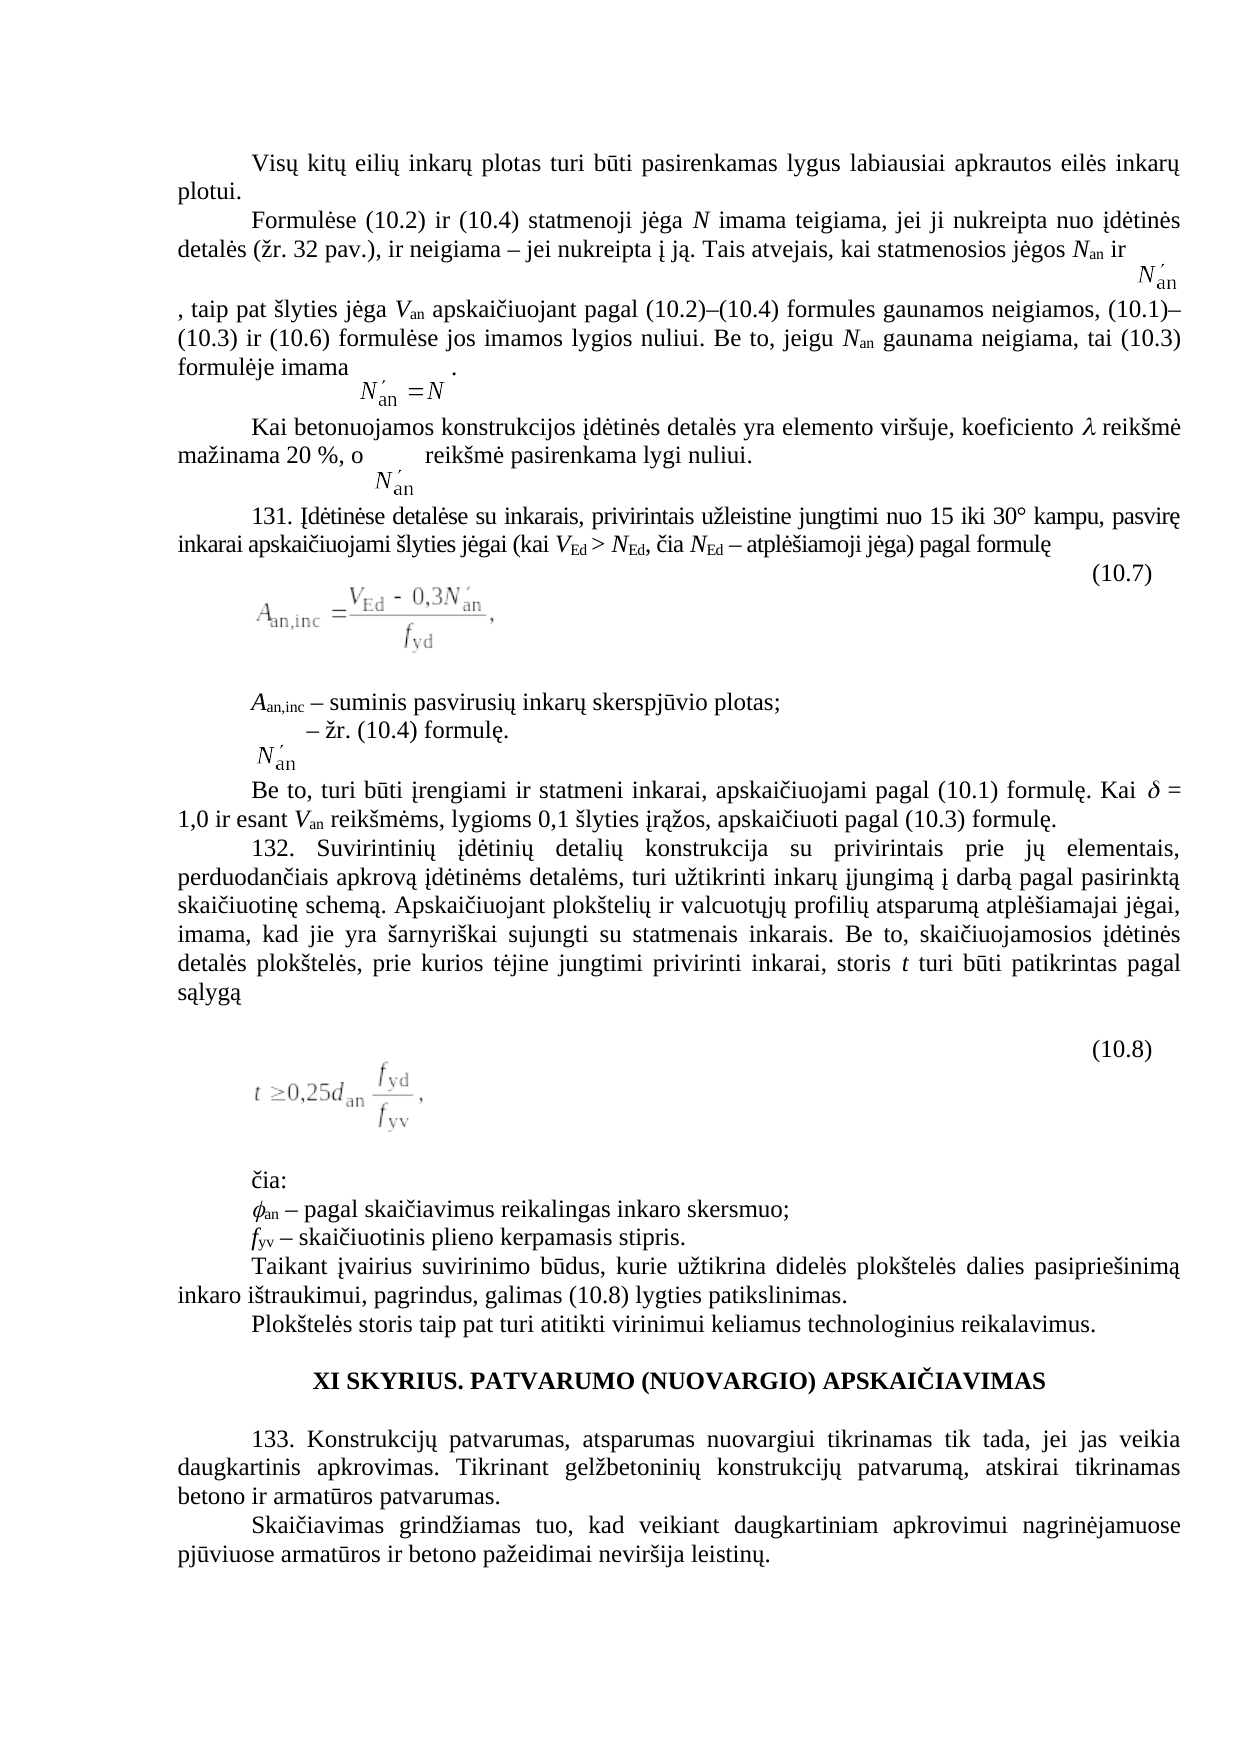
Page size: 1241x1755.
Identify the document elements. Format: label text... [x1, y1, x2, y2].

text Plokštelės storis taip pat turi atitikti virinimui keliamus technologinius reikalavimus. [177, 1309, 1181, 1337]
text XI skyrius. patvarumo (nuovargio) ApSkaičiavimas [177, 1366, 1181, 1395]
text Visų kitų eilių inkarų plotas turi būti pasirenkamas lygus labiausiai apkrautos eilės inkarų plotui. [177, 148, 1181, 205]
text Skaičiavimas grindžiamas tuo, kad veikiant daugkartiniam apkrovimui nagrinėjamuose pjūviuose armatūros ir betono pažeidimai neviršija leistinų. [177, 1510, 1181, 1567]
text Aan,inc – suminis pasvirusių inkarų skerspjūvio plotas; [177, 687, 1181, 715]
text 131. Įdėtinėse detalėse su inkarais, privirintais užleistine jungtimi nuo 15 iki 30° kampu, pasvirę inkarai apskaičiuojami šlyties jėgai (kai VEd > NEd, čia NEd – atplėšiamoji jėga) pagal formulę [177, 501, 1181, 558]
text Be to, turi būti įrengiami ir statmeni inkarai, apskaičiuojami pagal (10.1) formulę. Kai d = 1,0 ir esant Van reikšmėms, lygioms 0,1 šlyties įrąžos, apskaičiuoti pagal (10.3) formulę. [177, 776, 1181, 833]
text fan – pagal skaičiavimus reikalingas inkaro skersmuo; [177, 1194, 1181, 1222]
text (10.7) [177, 558, 1181, 658]
text čia: [177, 1165, 1181, 1194]
text 133. Konstrukcijų patvarumas, atsparumas nuovargiui tikrinamas tik tada, jei jas veikia daugkartinis apkrovimas. Tikrinant gelžbetoninių konstrukcijų patvarumą, atskirai tikrinamas betono ir armatūros patvarumas. [177, 1424, 1181, 1510]
text Formulėse (10.2) ir (10.4) statmenoji jėga N imama teigiama, jei ji nukreipta nuo įdėtinės detalės (žr. 32 pav.), ir neigiama – jei nukreipta į ją. Tais atvejais, kai statmenosios jėgos Nan ir , taip pat šlyties jėga Van apskaičiuojant pagal (10.2)–(10.4) formules gaunamos neigiamos, (10.1)–(10.3) ir (10.6) formulėse jos imamos lygios nuliui. Be to, jeigu Nan gaunama neigiama, tai (10.3) formulėje imama . [177, 205, 1181, 412]
text – žr. (10.4) formulę. [177, 715, 1181, 776]
text fyv – skaičiuotinis plieno kerpamasis stipris. [177, 1222, 1181, 1251]
text (10.8) [177, 1034, 1181, 1136]
text 132. Suvirintinių įdėtinių detalių konstrukcija su privirintais prie jų elementais, perduodančiais apkrovą įdėtinėms detalėms, turi užtikrinti inkarų įjungimą į darbą pagal pasirinktą skaičiuotinę schemą. Apskaičiuojant plokštelių ir valcuotųjų profilių atsparumą atplėšiamajai jėgai, imama, kad jie yra šarnyriškai sujungti su statmenais inkarais. Be to, skaičiuojamosios įdėtinės detalės plokštelės, prie kurios tėjine jungtimi privirinti inkarai, storis t turi būti patikrintas pagal sąlygą [177, 833, 1181, 1006]
text Kai betonuojamos konstrukcijos įdėtinės detalės yra elemento viršuje, koeficiento l reikšmė mažinama 20 %, o reikšmė pasirenkama lygi nuliui. [177, 412, 1181, 501]
text Taikant įvairius suvirinimo būdus, kurie užtikrina didelės plokštelės dalies pasipriešinimą inkaro ištraukimui, pagrindus, galimas (10.8) lygties patikslinimas. [177, 1251, 1181, 1309]
